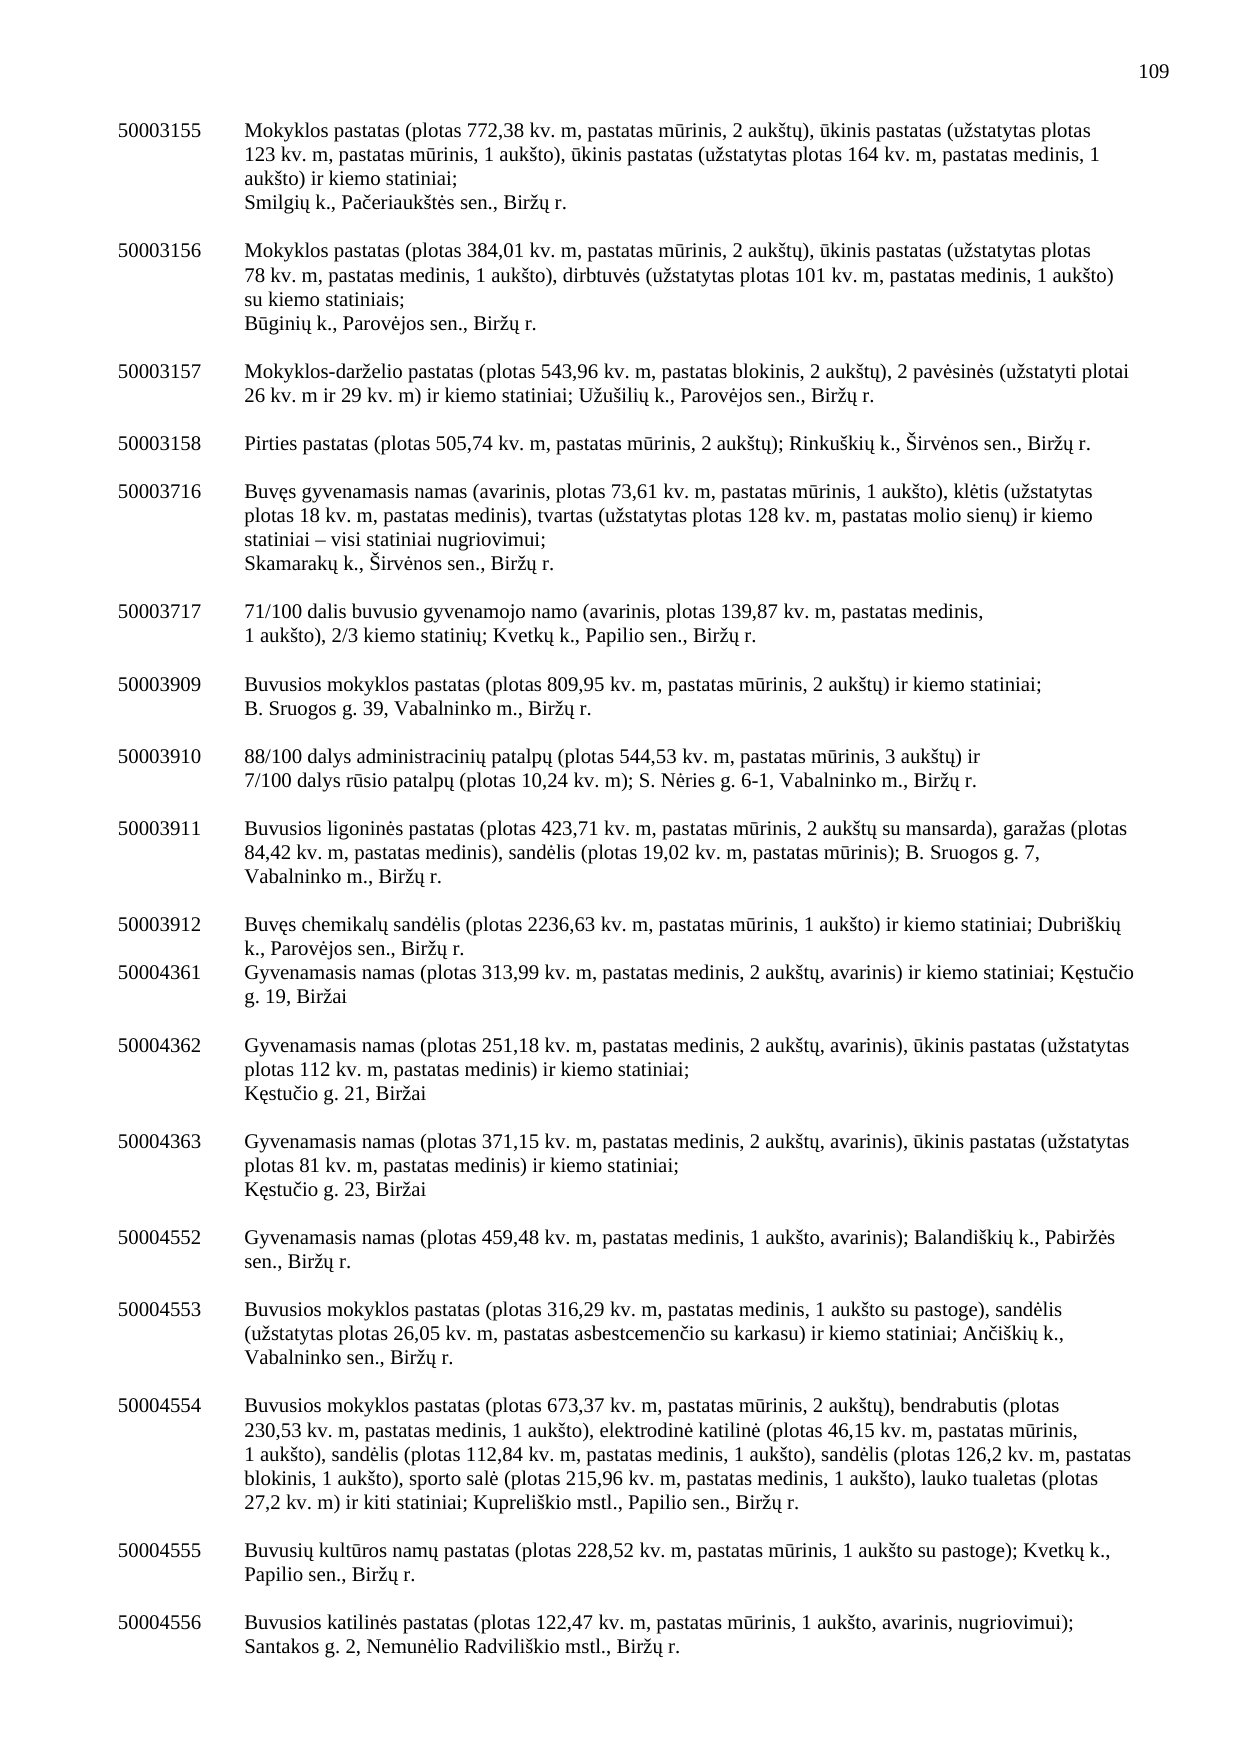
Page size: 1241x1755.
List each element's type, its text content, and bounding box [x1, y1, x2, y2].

table_cell [1148, 1538, 1163, 1586]
table_cell [1163, 479, 1178, 575]
table_cell [1193, 1394, 1198, 1514]
table_cell [1148, 1033, 1163, 1105]
table_cell [1163, 431, 1178, 455]
table_cell [1163, 1610, 1178, 1658]
table_cell Mokyklos pastatas (plotas 384,01 kv. m, pastatas mūrinis, 2 aukštų), ūkinis pastatas (užstatytas plotas 78 kv. m, pastatas medinis, 1 aukšto), dirbtuvės (užstatytas plotas 101 kv. m, pastatas medinis, 1 aukšto) su kiemo statiniais; Būginių k., Parovėjos sen., Biržų r. [233, 239, 1148, 335]
table_cell [1193, 816, 1198, 888]
table_cell 50004555 [101, 1538, 233, 1586]
table_cell Buvusios mokyklos pastatas (plotas 673,37 kv. m, pastatas mūrinis, 2 aukštų), bendrabutis (plotas 230,53 kv. m, pastatas medinis, 1 aukšto), elektrodinė katilinė (plotas 46,15 kv. m, pastatas mūrinis, 1 aukšto), sandėlis (plotas 112,84 kv. m, pastatas medinis, 1 aukšto), sandėlis (plotas 126,2 kv. m, pastatas blokinis, 1 aukšto), sporto salė (plotas 215,96 kv. m, pastatas medinis, 1 aukšto), lauko tualetas (plotas 27,2 kv. m) ir kiti statiniai; Kupreliškio mstl., Papilio sen., Biržų r. [233, 1394, 1148, 1514]
table_cell [1207, 1201, 1240, 1225]
table_cell 50004363 [101, 1129, 233, 1201]
table_cell [1148, 431, 1163, 455]
table_cell [101, 455, 1198, 479]
table_cell [1207, 1129, 1240, 1201]
table_cell [1207, 575, 1240, 599]
table_cell [1193, 359, 1198, 407]
table_cell [1198, 599, 1207, 647]
table_cell [1198, 888, 1207, 912]
table_cell [1207, 1369, 1240, 1393]
table_cell [1198, 118, 1207, 214]
table_cell [1148, 1129, 1163, 1201]
table_cell [1198, 1610, 1207, 1658]
table_cell [1178, 431, 1192, 455]
table_cell [1207, 744, 1240, 792]
table_cell [1148, 479, 1163, 575]
table_cell 50004554 [101, 1394, 233, 1514]
table_cell [1198, 816, 1207, 888]
table_cell [1163, 239, 1178, 335]
table_cell [1198, 1369, 1207, 1393]
table_cell [1207, 118, 1240, 214]
table_cell [1207, 479, 1240, 575]
table_cell [1207, 1610, 1240, 1658]
table_cell [1207, 455, 1240, 479]
table_cell Buvęs chemikalų sandėlis (plotas 2236,63 kv. m, pastatas mūrinis, 1 aukšto) ir kiemo statiniai; Dubriškių k., Parovėjos sen., Biržų r. [233, 912, 1148, 960]
table_cell 50003716 [101, 479, 233, 575]
table_cell Gyvenamasis namas (plotas 459,48 kv. m, pastatas medinis, 1 aukšto, avarinis); Balandiškių k., Pabiržės sen., Biržų r. [233, 1225, 1148, 1273]
table_cell [1178, 672, 1192, 720]
table_cell [1207, 1394, 1240, 1514]
table_cell [1193, 599, 1198, 647]
table_cell [1198, 239, 1207, 335]
table_cell [1178, 912, 1192, 960]
table_cell [1148, 239, 1163, 335]
table_cell [1198, 359, 1207, 407]
table_cell [1198, 744, 1207, 792]
table_cell [1193, 1129, 1198, 1201]
table_cell [1198, 1297, 1207, 1369]
table_cell [1163, 816, 1178, 888]
table_cell [1163, 1394, 1178, 1514]
table_cell [1198, 479, 1207, 575]
table_cell [1148, 960, 1163, 1008]
table_cell [1178, 239, 1192, 335]
table_cell 88/100 dalys administracinių patalpų (plotas 544,53 kv. m, pastatas mūrinis, 3 aukštų) ir 7/100 dalys rūsio patalpų (plotas 10,24 kv. m); S. Nėries g. 6-1, Vabalninko m., Biržų r. [233, 744, 1148, 792]
table_cell [1148, 359, 1163, 407]
table_cell [1193, 672, 1198, 720]
table_cell [101, 720, 1198, 744]
table_cell [1198, 1201, 1207, 1225]
table_cell [1148, 1610, 1163, 1658]
table_cell Mokyklos-darželio pastatas (plotas 543,96 kv. m, pastatas blokinis, 2 aukštų), 2 pavėsinės (užstatyti plotai 26 kv. m ir 29 kv. m) ir kiemo statiniai; Užušilių k., Parovėjos sen., Biržų r. [233, 359, 1148, 407]
table_cell [1198, 1586, 1207, 1610]
table_cell [1198, 1105, 1207, 1129]
table_cell [1163, 1225, 1178, 1273]
table_cell [1163, 672, 1178, 720]
table_cell [1198, 407, 1207, 431]
table_cell [1207, 1297, 1240, 1369]
table_cell [1198, 1273, 1207, 1297]
table_cell [1193, 1538, 1198, 1586]
table_cell [1163, 912, 1178, 960]
table_cell [1207, 1105, 1240, 1129]
table_cell [101, 575, 1198, 599]
table_cell [1207, 1225, 1240, 1273]
table_cell [1178, 599, 1192, 647]
table_cell [1163, 744, 1178, 792]
table_cell [1207, 1514, 1240, 1538]
table_cell [1198, 960, 1207, 1008]
table_cell [1163, 1297, 1178, 1369]
table_cell [1193, 479, 1198, 575]
table_cell [1178, 1033, 1192, 1105]
table_cell [1193, 239, 1198, 335]
table_cell [1198, 1009, 1207, 1032]
table_cell [1193, 118, 1198, 214]
table_cell [1178, 1225, 1192, 1273]
table_cell [1193, 1610, 1198, 1658]
table_cell [1193, 1225, 1198, 1273]
table_cell 50004361 [101, 960, 233, 1008]
table_cell 50004552 [101, 1225, 233, 1273]
table_cell [101, 1201, 1198, 1225]
table_cell [1207, 720, 1240, 744]
table_cell [1198, 1225, 1207, 1273]
table_cell [1178, 1538, 1192, 1586]
table_cell [101, 1009, 1198, 1032]
table_cell [101, 1514, 1198, 1538]
table_cell [1148, 816, 1163, 888]
table_cell [1178, 479, 1192, 575]
table_cell [1198, 1129, 1207, 1201]
table_cell 50003156 [101, 239, 233, 335]
table_cell [1163, 118, 1178, 214]
table_cell [101, 888, 1198, 912]
table_cell [1198, 214, 1207, 238]
table_cell Buvusios mokyklos pastatas (plotas 316,29 kv. m, pastatas medinis, 1 aukšto su pastoge), sandėlis (užstatytas plotas 26,05 kv. m, pastatas asbestcemenčio su karkasu) ir kiemo statiniai; Ančiškių k., Vabalninko sen., Biržų r. [233, 1297, 1148, 1369]
table_cell [1198, 648, 1207, 672]
table_cell 50003910 [101, 744, 233, 792]
table_cell [101, 1105, 1198, 1129]
table_cell [1207, 214, 1240, 238]
table_cell [1198, 575, 1207, 599]
table_cell [1148, 599, 1163, 647]
table_cell [101, 335, 1198, 359]
table_cell [1163, 960, 1178, 1008]
table_cell Mokyklos pastatas (plotas 772,38 kv. m, pastatas mūrinis, 2 aukštų), ūkinis pastatas (užstatytas plotas 123 kv. m, pastatas mūrinis, 1 aukšto), ūkinis pastatas (užstatytas plotas 164 kv. m, pastatas medinis, 1 aukšto) ir kiemo statiniai; Smilgių k., Pačeriaukštės sen., Biržų r. [233, 118, 1148, 214]
table_cell [1207, 335, 1240, 359]
table_cell [1207, 1009, 1240, 1032]
table_cell [1148, 118, 1163, 214]
table_cell 71/100 dalis buvusio gyvenamojo namo (avarinis, plotas 139,87 kv. m, pastatas medinis, 1 aukšto), 2/3 kiemo statinių; Kvetkų k., Papilio sen., Biržų r. [233, 599, 1148, 647]
table_cell [1148, 744, 1163, 792]
table_cell [1148, 1297, 1163, 1369]
table_cell [1207, 816, 1240, 888]
table_cell [1198, 792, 1207, 816]
table_cell [1178, 816, 1192, 888]
table_cell 50003158 [101, 431, 233, 455]
table_cell [1163, 1538, 1178, 1586]
table_cell 50003909 [101, 672, 233, 720]
table_cell [1198, 1538, 1207, 1586]
table_cell [1198, 455, 1207, 479]
table_cell [1193, 1033, 1198, 1105]
table_cell [1207, 648, 1240, 672]
table_cell [1163, 1129, 1178, 1201]
table_cell [1148, 912, 1163, 960]
table_cell [1207, 888, 1240, 912]
table_cell [1207, 599, 1240, 647]
table_cell [1148, 1394, 1163, 1514]
table_cell [1198, 672, 1207, 720]
table_cell [101, 1369, 1198, 1393]
table_cell Buvusios katilinės pastatas (plotas 122,47 kv. m, pastatas mūrinis, 1 aukšto, avarinis, nugriovimui); Santakos g. 2, Nemunėlio Radviliškio mstl., Biržų r. [233, 1610, 1148, 1658]
table_cell [101, 214, 1198, 238]
table_cell Buvusios ligoninės pastatas (plotas 423,71 kv. m, pastatas mūrinis, 2 aukštų su mansarda), garažas (plotas 84,42 kv. m, pastatas medinis), sandėlis (plotas 19,02 kv. m, pastatas mūrinis); B. Sruogos g. 7, Vabalninko m., Biržų r. [233, 816, 1148, 888]
table_cell [1178, 1394, 1192, 1514]
table_cell [1207, 431, 1240, 455]
table_cell [1207, 359, 1240, 407]
table_cell [101, 648, 1198, 672]
table_cell [101, 1586, 1198, 1610]
table_cell Buvusios mokyklos pastatas (plotas 809,95 kv. m, pastatas mūrinis, 2 aukštų) ir kiemo statiniai; B. Sruogos g. 39, Vabalninko m., Biržų r. [233, 672, 1148, 720]
table_cell [1163, 1033, 1178, 1105]
table_cell 50004556 [101, 1610, 233, 1658]
table_cell 50003717 [101, 599, 233, 647]
table_cell [1178, 118, 1192, 214]
table_cell [1178, 960, 1192, 1008]
table_cell [1163, 599, 1178, 647]
table_cell [1207, 672, 1240, 720]
table_cell [1207, 912, 1240, 960]
table_cell [1178, 744, 1192, 792]
table_cell [1198, 1394, 1207, 1514]
table_cell [1193, 431, 1198, 455]
table_cell [1178, 1610, 1192, 1658]
table_cell [1207, 960, 1240, 1008]
table_cell [1198, 1033, 1207, 1105]
table_cell [1207, 239, 1240, 335]
table_cell [1178, 1129, 1192, 1201]
table_cell [1198, 335, 1207, 359]
table_cell [1163, 359, 1178, 407]
table_cell [1198, 912, 1207, 960]
table_cell 50004362 [101, 1033, 233, 1105]
table_cell 50003912 [101, 912, 233, 960]
table_cell [1207, 407, 1240, 431]
table_cell [101, 407, 1198, 431]
table_cell [1193, 960, 1198, 1008]
table_cell Buvęs gyvenamasis namas (avarinis, plotas 73,61 kv. m, pastatas mūrinis, 1 aukšto), klėtis (užstatytas plotas 18 kv. m, pastatas medinis), tvartas (užstatytas plotas 128 kv. m, pastatas molio sienų) ir kiemo statiniai – visi statiniai nugriovimui; Skamarakų k., Širvėnos sen., Biržų r. [233, 479, 1148, 575]
table_cell [1148, 672, 1163, 720]
table_cell [1178, 1297, 1192, 1369]
table_cell 50003911 [101, 816, 233, 888]
table_cell Gyvenamasis namas (plotas 251,18 kv. m, pastatas medinis, 2 aukštų, avarinis), ūkinis pastatas (užstatytas plotas 112 kv. m, pastatas medinis) ir kiemo statiniai; Kęstučio g. 21, Biržai [233, 1033, 1148, 1105]
table_cell Buvusių kultūros namų pastatas (plotas 228,52 kv. m, pastatas mūrinis, 1 aukšto su pastoge); Kvetkų k., Papilio sen., Biržų r. [233, 1538, 1148, 1586]
table_cell 50003155 [101, 118, 233, 214]
table_cell [1207, 1033, 1240, 1105]
table_cell 50003157 [101, 359, 233, 407]
table_cell [101, 792, 1198, 816]
table_cell [1198, 1514, 1207, 1538]
table_cell [1207, 1273, 1240, 1297]
table_cell [1198, 720, 1207, 744]
table_cell [1148, 1225, 1163, 1273]
table_cell [1178, 359, 1192, 407]
table_cell 50004553 [101, 1297, 233, 1369]
table_cell [1207, 792, 1240, 816]
table_cell [101, 1273, 1198, 1297]
table_cell [1193, 912, 1198, 960]
table_cell Pirties pastatas (plotas 505,74 kv. m, pastatas mūrinis, 2 aukštų); Rinkuškių k., Širvėnos sen., Biržų r. [233, 431, 1148, 455]
table_cell [1207, 1538, 1240, 1586]
table_cell [1207, 1586, 1240, 1610]
table_cell Gyvenamasis namas (plotas 371,15 kv. m, pastatas medinis, 2 aukštų, avarinis), ūkinis pastatas (užstatytas plotas 81 kv. m, pastatas medinis) ir kiemo statiniai; Kęstučio g. 23, Biržai [233, 1129, 1148, 1201]
table_cell Gyvenamasis namas (plotas 313,99 kv. m, pastatas medinis, 2 aukštų, avarinis) ir kiemo statiniai; Kęstučio g. 19, Biržai [233, 960, 1148, 1008]
table_cell [1193, 1297, 1198, 1369]
table_cell [1193, 744, 1198, 792]
table_cell [1198, 431, 1207, 455]
